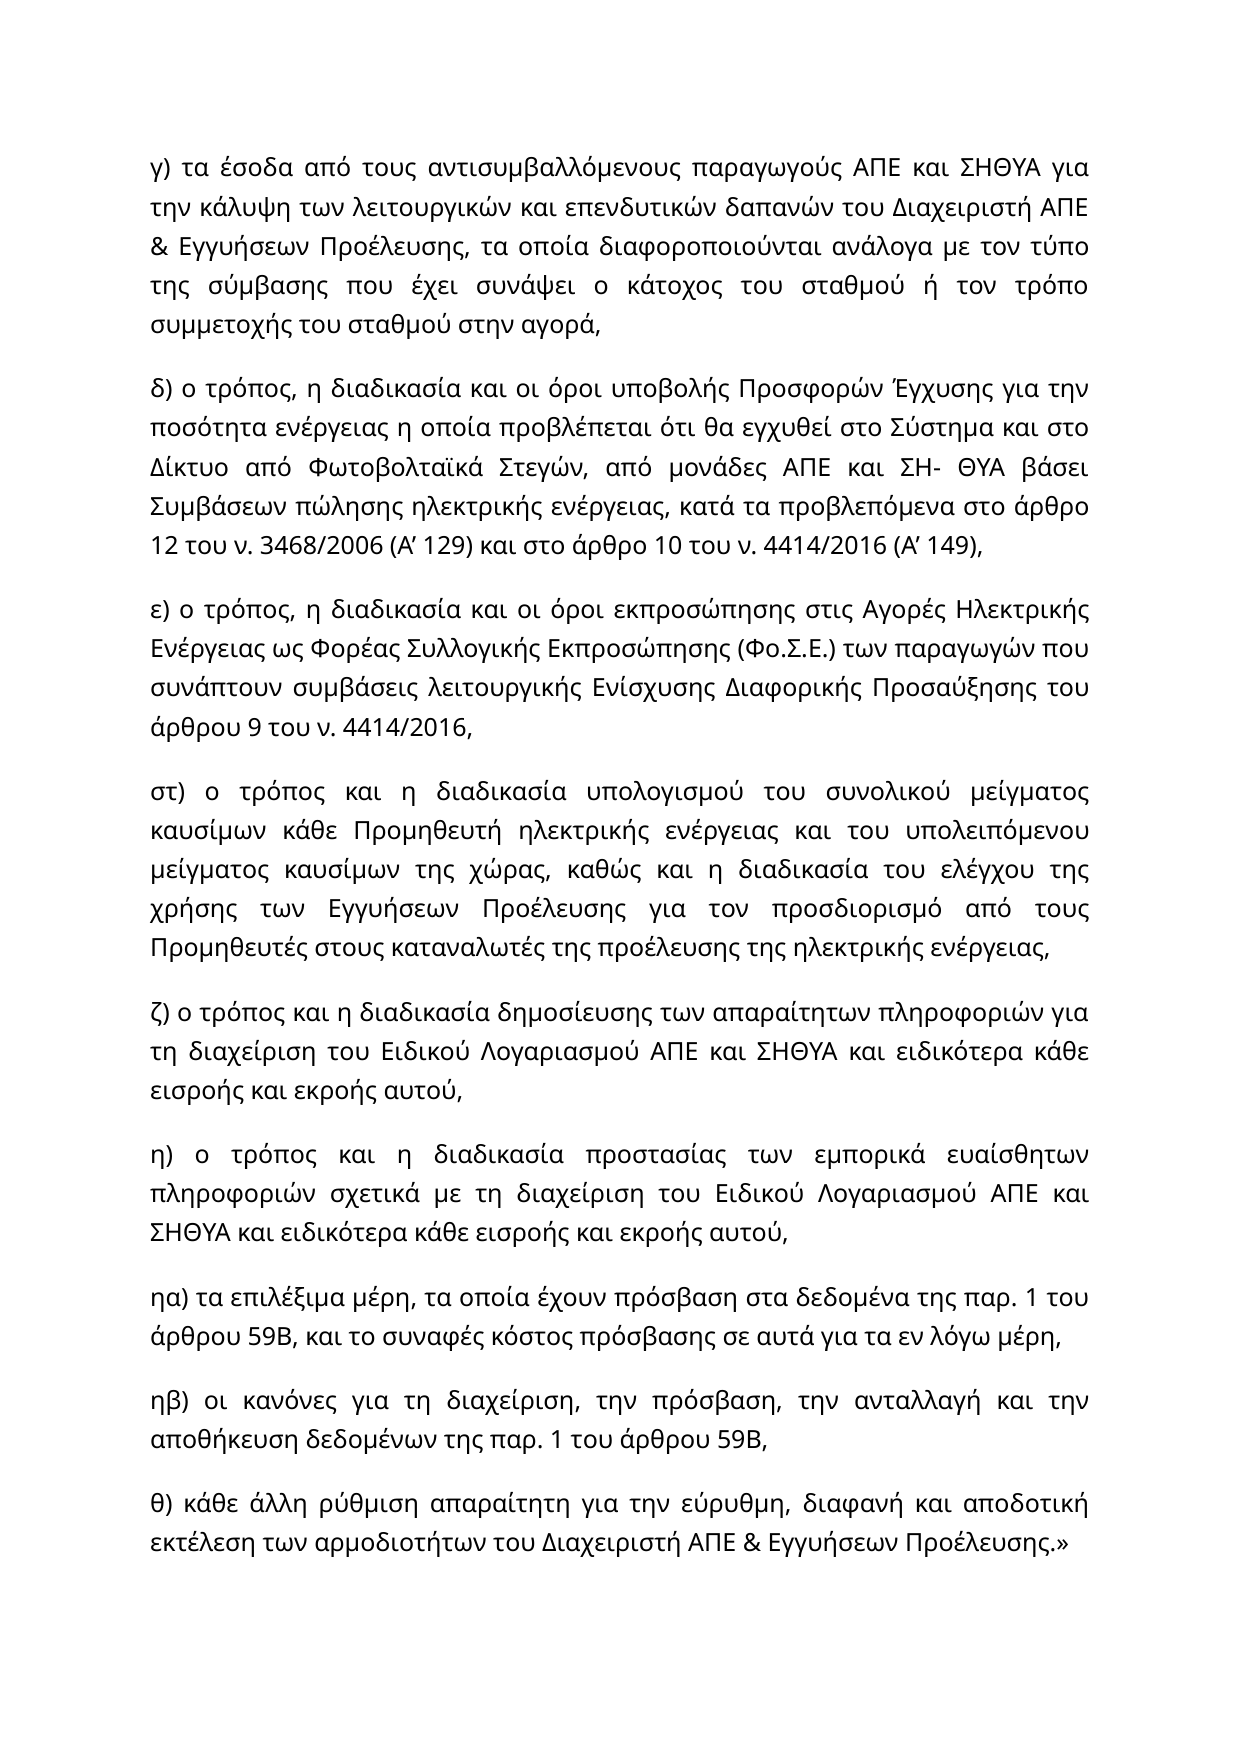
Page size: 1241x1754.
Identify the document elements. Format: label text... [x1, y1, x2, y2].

text θ) κάθε άλλη ρύθμιση απαραίτητη για την εύρυθμη, διαφανή και αποδοτική εκτέλεση των αρμοδιοτήτων του Διαχειριστή ΑΠΕ & Εγγυήσεων Προέλευσης.» [150, 1486, 1090, 1559]
text η) ο τρόπος και η διαδικασία προστασίας των εμπορικά ευαίσθητων πληροφοριών σχετικά με τη διαχείριση του Ειδικού Λογαριασμού ΑΠΕ και ΣΗΘΥΑ και ειδικότερα κάθε εισροής και εκροής αυτού, [150, 1137, 1090, 1249]
text στ) ο τρόπος και η διαδικασία υπολογισμού του συνολικού μείγματος καυσίμων κάθε Προμηθευτή ηλεκτρικής ενέργειας και του υπολειπόμενου μείγματος καυσίμων της χώρας, καθώς και η διαδικασία του ελέγχου της χρήσης των Εγγυήσεων Προέλευσης για τον προσδιορισμό από τους Προμηθευτές στους καταναλωτές της προέλευσης της ηλεκτρικής ενέργειας, [150, 773, 1090, 964]
text ηα) τα επιλέξιμα μέρη, τα οποία έχουν πρόσβαση στα δεδομένα της παρ. 1 του άρθρου 59Β, και το συναφές κόστος πρόσβασης σε αυτά για τα εν λόγω μέρη, [150, 1279, 1090, 1352]
text ζ) ο τρόπος και η διαδικασία δημοσίευσης των απαραίτητων πληροφοριών για τη διαχείριση του Ειδικού Λογαριασμού ΑΠΕ και ΣΗΘΥΑ και ειδικότερα κάθε εισροής και εκροής αυτού, [150, 994, 1090, 1107]
text ηβ) οι κανόνες για τη διαχείριση, την πρόσβαση, την ανταλλαγή και την αποθήκευση δεδομένων της παρ. 1 του άρθρου 59Β, [150, 1382, 1090, 1456]
text δ) ο τρόπος, η διαδικασία και οι όροι υποβολής Προσφορών Έγχυσης για την ποσότητα ενέργειας η οποία προβλέπεται ότι θα εγχυθεί στο Σύστημα και στο Δίκτυο από Φωτοβολταϊκά Στεγών, από μονάδες ΑΠΕ και ΣΗ- ΘΥΑ βάσει Συμβάσεων πώλησης ηλεκτρικής ενέργειας, κατά τα προβλεπόμενα στο άρθρο 12 του ν. 3468/2006 (Α’ 129) και στο άρθρο 10 του ν. 4414/2016 (Α’ 149), [150, 371, 1090, 562]
text γ) τα έσοδα από τους αντισυμβαλλόμενους παραγωγούς ΑΠΕ και ΣΗΘΥΑ για την κάλυψη των λειτουργικών και επενδυτικών δαπανών του Διαχειριστή ΑΠΕ & Εγγυήσεων Προέλευσης, τα οποία διαφοροποιούνται ανάλογα με τον τύπο της σύμβασης που έχει συνάψει ο κάτοχος του σταθμού ή τον τρόπο συμμετοχής του σταθμού στην αγορά, [150, 150, 1090, 341]
text ε) ο τρόπος, η διαδικασία και οι όροι εκπροσώπησης στις Αγορές Ηλεκτρικής Ενέργειας ως Φορέας Συλλογικής Εκπροσώπησης (Φο.Σ.Ε.) των παραγωγών που συνάπτουν συμβάσεις λειτουργικής Ενίσχυσης Διαφορικής Προσαύξησης του άρθρου 9 του ν. 4414/2016, [150, 592, 1090, 743]
